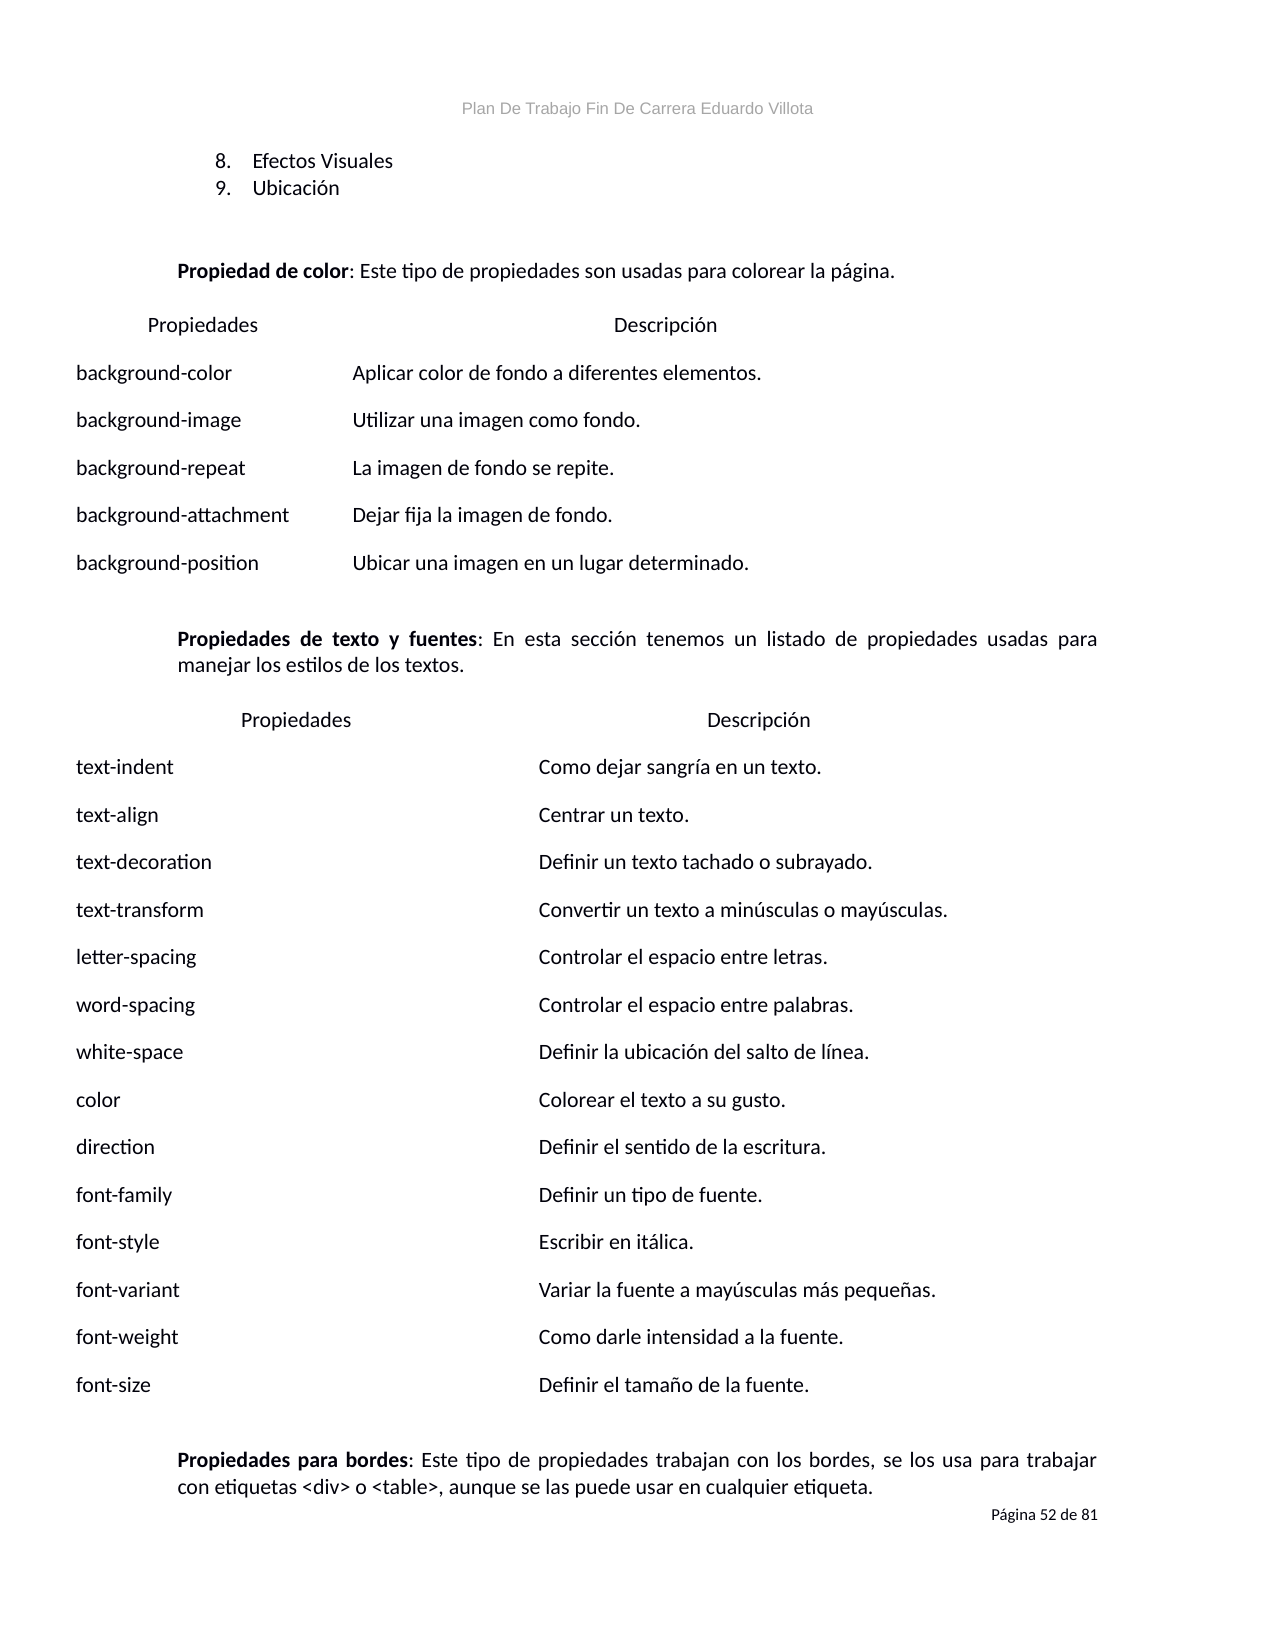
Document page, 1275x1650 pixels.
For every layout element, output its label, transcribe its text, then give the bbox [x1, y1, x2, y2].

table_cell font-variant [65, 1276, 527, 1323]
table_cell Convertir un texto a minúsculas o mayúsculas. [528, 896, 990, 943]
table_cell Variar la fuente a mayúsculas más pequeñas. [528, 1276, 990, 1323]
table_cell font-weight [65, 1324, 527, 1371]
table_header Propiedades [65, 706, 527, 753]
table_header Descripción [528, 706, 990, 753]
table_cell Como darle intensidad a la fuente. [528, 1324, 990, 1371]
table_cell text-indent [65, 754, 527, 801]
table_cell Escribir en itálica. [528, 1229, 990, 1276]
table_cell Definir un texto tachado o subrayado. [528, 849, 990, 896]
table_cell font-size [65, 1371, 527, 1418]
table_cell Definir el tamaño de la fuente. [528, 1371, 990, 1418]
table_header Propiedades [65, 312, 341, 359]
table_cell text-decoration [65, 849, 527, 896]
table_cell font-style [65, 1229, 527, 1276]
table_cell background-image [65, 407, 341, 454]
table_cell white-space [65, 1039, 527, 1086]
table_cell Definir el sentido de la escritura. [528, 1134, 990, 1181]
table_cell font-family [65, 1181, 527, 1228]
table_cell Centrar un texto. [528, 801, 990, 848]
table_cell Dejar fija la imagen de fondo. [341, 502, 990, 549]
table_header Descripción [341, 312, 990, 359]
table_cell Como dejar sangría en un texto. [528, 754, 990, 801]
table_cell background-attachment [65, 502, 341, 549]
table_cell Utilizar una imagen como fondo. [341, 407, 990, 454]
table_cell Controlar el espacio entre letras. [528, 944, 990, 991]
table_cell direction [65, 1134, 527, 1181]
table_cell word-spacing [65, 991, 527, 1038]
table_cell letter-spacing [65, 944, 527, 991]
table_cell Definir la ubicación del salto de línea. [528, 1039, 990, 1086]
text Propiedades de texto y fuentes: En esta sección tenemos un listado de propiedades usadas para manejar los estilos de los textos. [177, 625, 1098, 678]
table_cell background-position [65, 549, 341, 597]
table_cell Controlar el espacio entre palabras. [528, 991, 990, 1038]
table_cell color [65, 1086, 527, 1133]
list Ubicación [215, 174, 1098, 201]
table_cell background-color [65, 359, 341, 407]
list Efectos Visuales [215, 148, 1098, 174]
text Propiedad de color: Este tipo de propiedades son usadas para colorear la página. [177, 257, 1098, 284]
table_cell Definir un tipo de fuente. [528, 1181, 990, 1228]
table_cell La imagen de fondo se repite. [341, 454, 990, 502]
table_cell text-transform [65, 896, 527, 943]
table_cell Aplicar color de fondo a diferentes elementos. [341, 359, 990, 407]
table_cell text-align [65, 801, 527, 848]
table_cell background-repeat [65, 454, 341, 502]
text Propiedades para bordes: Este tipo de propiedades trabajan con los bordes, se los usa para trabajar con etiquetas <div> o <table>, aunque se las puede usar en cualquier etiqueta. [177, 1447, 1098, 1500]
table_cell Colorear el texto a su gusto. [528, 1086, 990, 1133]
table_cell Ubicar una imagen en un lugar determinado. [341, 549, 990, 597]
